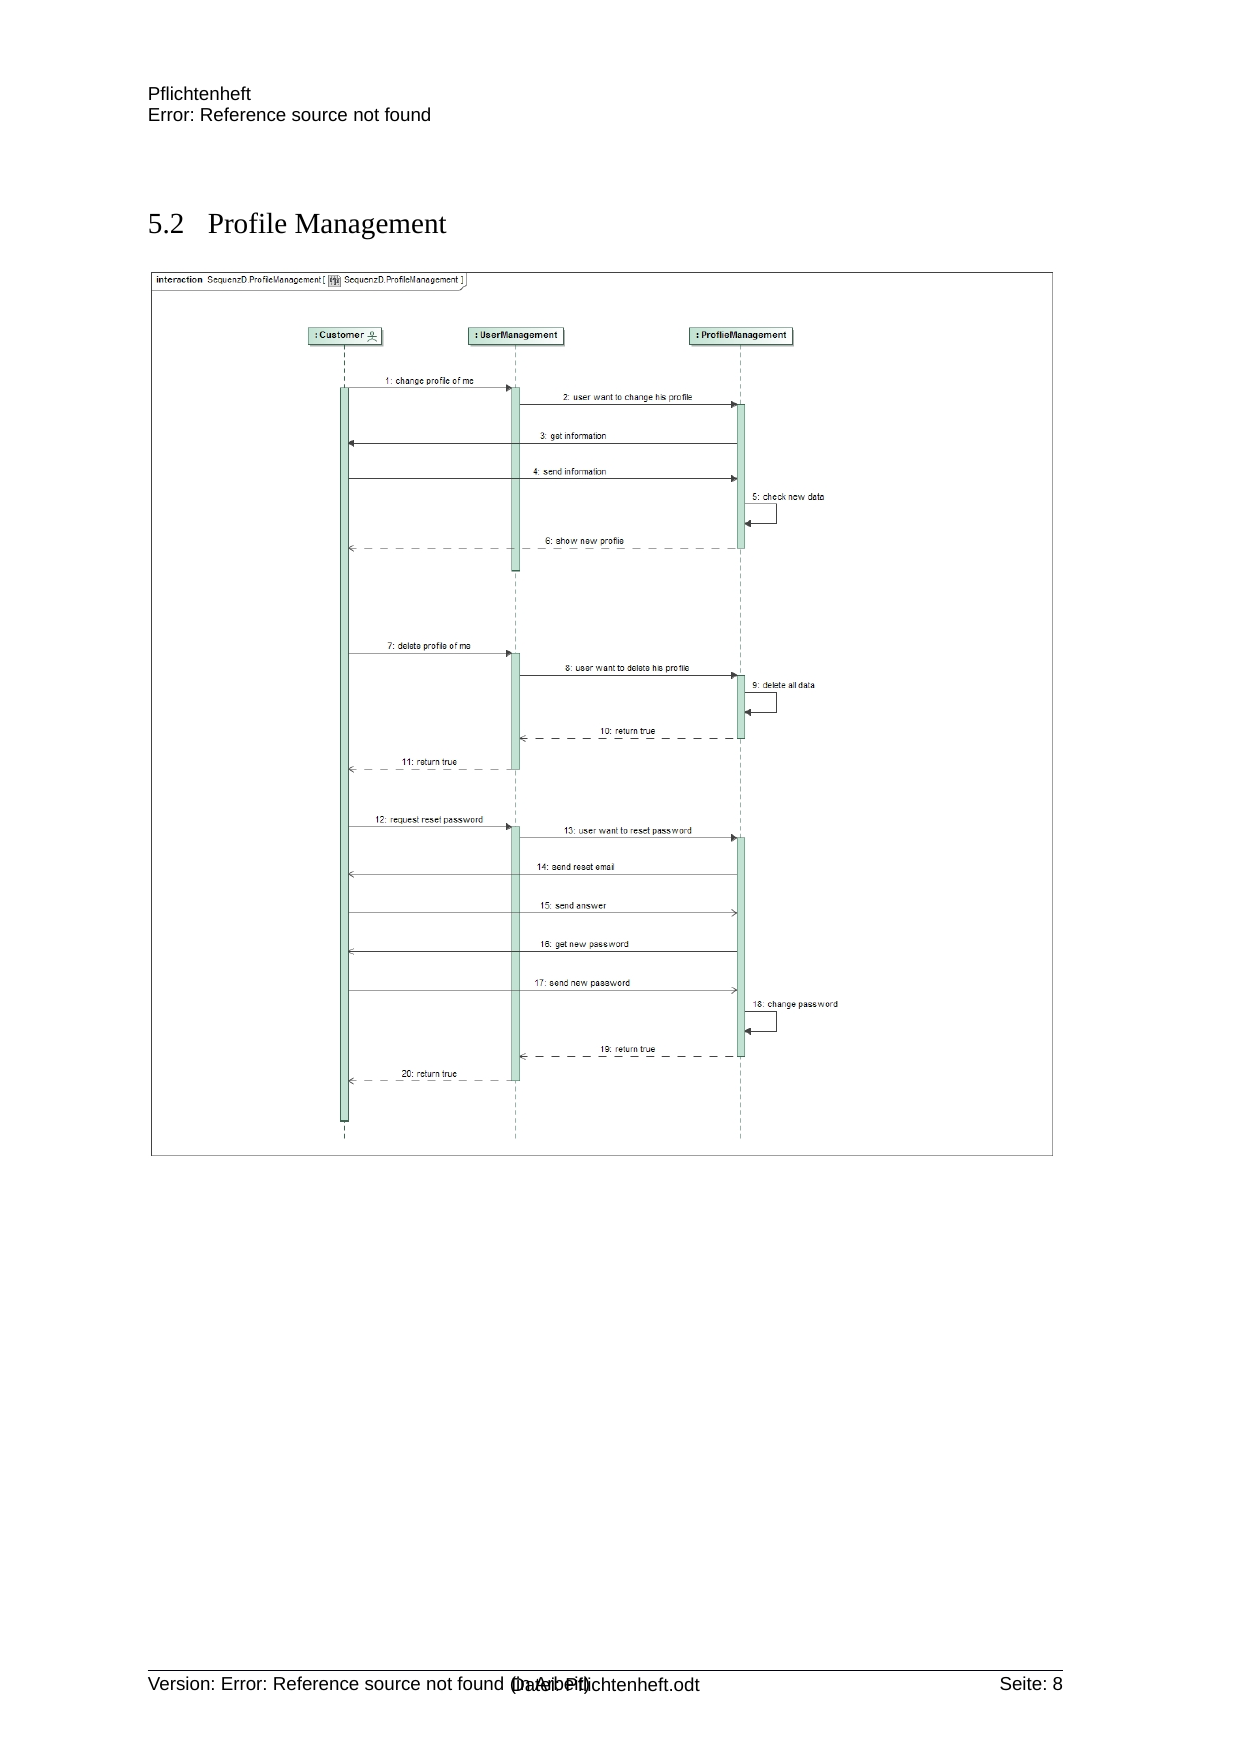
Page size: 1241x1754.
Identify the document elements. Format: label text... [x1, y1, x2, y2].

subtitle Profile Management [148, 207, 1063, 240]
picture [147, 268, 1063, 1167]
